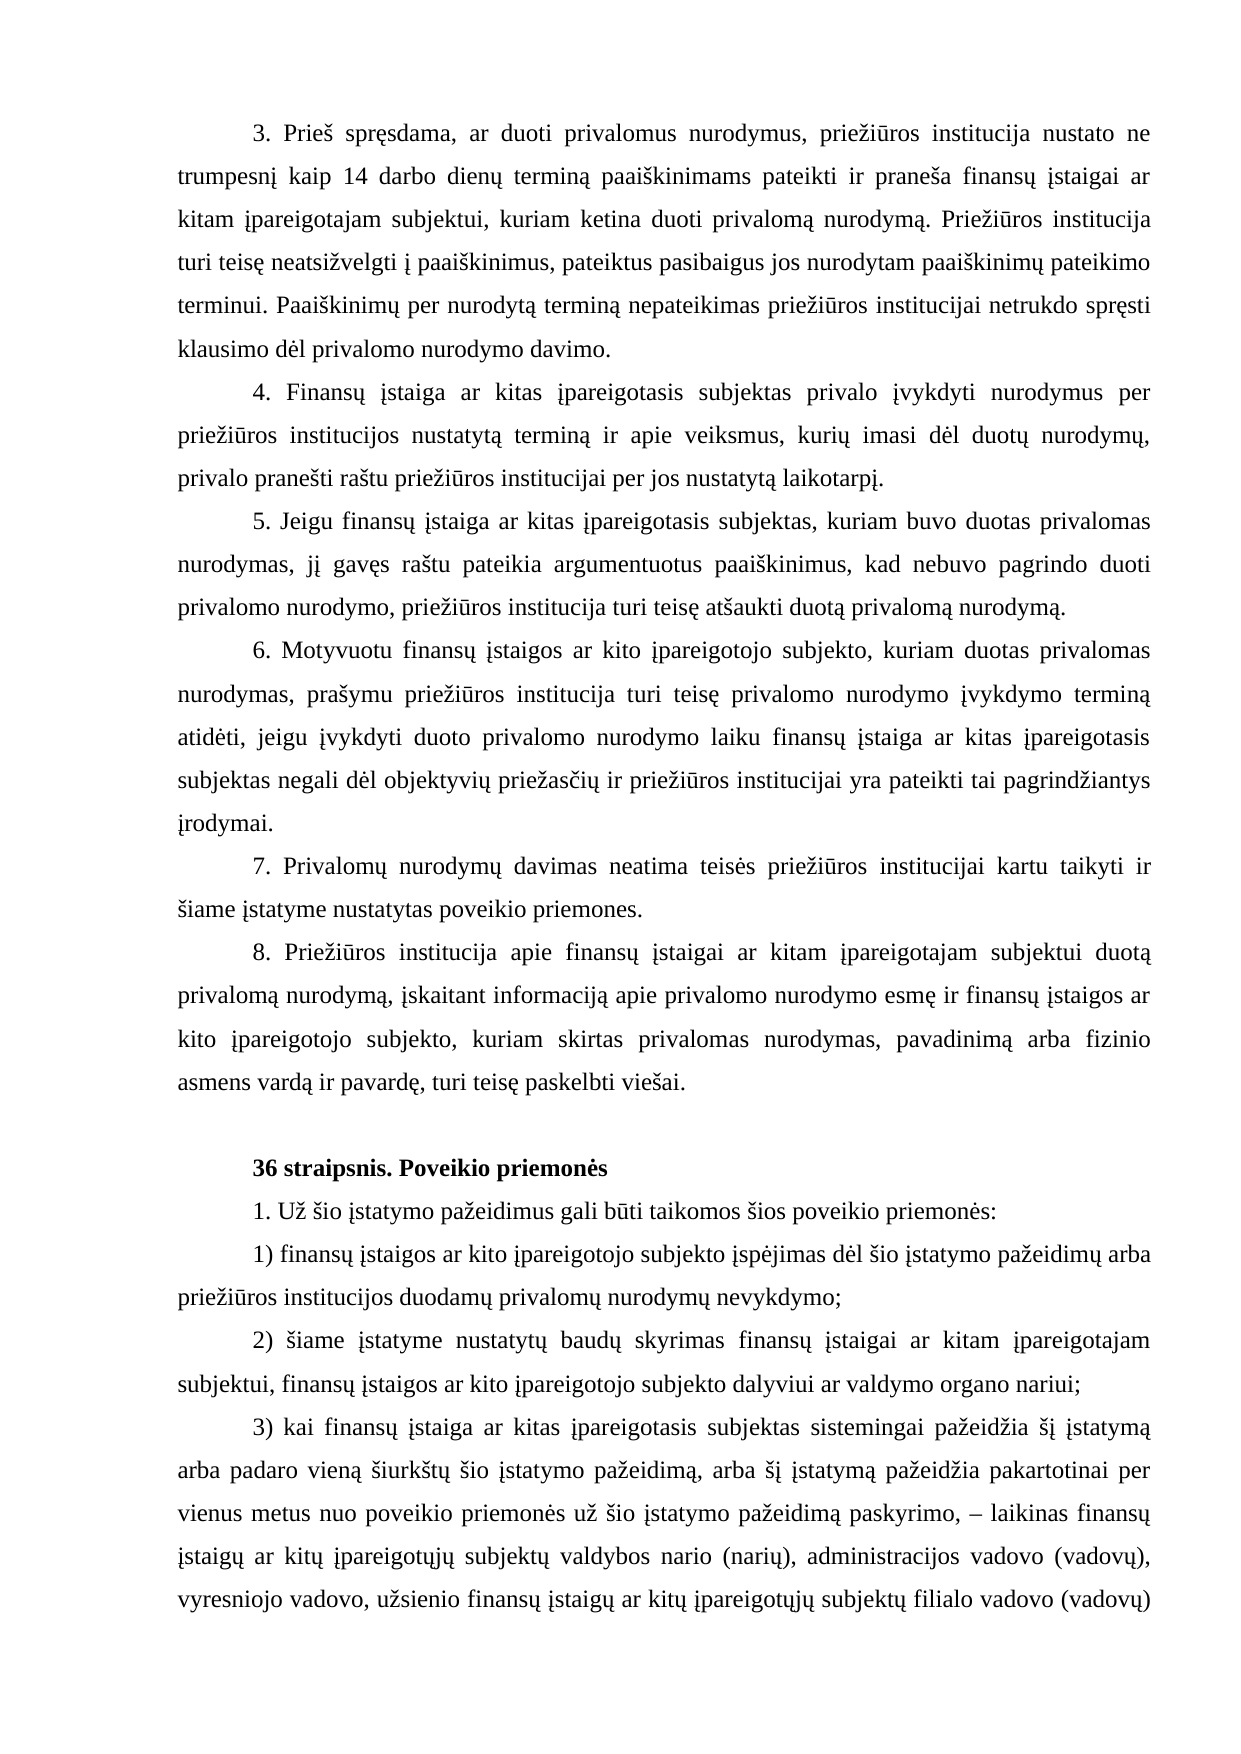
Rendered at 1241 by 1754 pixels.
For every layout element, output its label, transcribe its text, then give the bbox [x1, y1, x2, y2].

text 8. Priežiūros institucija apie finansų įstaigai ar kitam įpareigotajam subjektui duotą privalomą nurodymą, įskaitant informaciją apie privalomo nurodymo esmę ir finansų įstaigos ar kito įpareigotojo subjekto, kuriam skirtas privalomas nurodymas, pavadinimą arba fizinio asmens vardą ir pavardę, turi teisę paskelbti viešai. [177, 937, 1152, 1096]
text 1. Už šio įstatymo pažeidimus gali būti taikomos šios poveikio priemonės: [177, 1196, 1152, 1225]
text 1) finansų įstaigos ar kito įpareigotojo subjekto įspėjimas dėl šio įstatymo pažeidimų arba priežiūros institucijos duodamų privalomų nurodymų nevykdymo; [177, 1239, 1152, 1311]
text 36 straipsnis. Poveikio priemonės [177, 1153, 1152, 1182]
text 3) kai finansų įstaiga ar kitas įpareigotasis subjektas sistemingai pažeidžia šį įstatymą arba padaro vieną šiurkštų šio įstatymo pažeidimą, arba šį įstatymą pažeidžia pakartotinai per vienus metus nuo poveikio priemonės už šio įstatymo pažeidimą paskyrimo, – laikinas finansų įstaigų ar kitų įpareigotųjų subjektų valdybos nario (narių), administracijos vadovo (vadovų), vyresniojo vadovo, užsienio finansų įstaigų ar kitų įpareigotųjų subjektų filialo vadovo (vadovų) [177, 1412, 1152, 1613]
text 7. Privalomų nurodymų davimas neatima teisės priežiūros institucijai kartu taikyti ir šiame įstatyme nustatytas poveikio priemones. [177, 851, 1152, 923]
text 5. Jeigu finansų įstaiga ar kitas įpareigotasis subjektas, kuriam buvo duotas privalomas nurodymas, jį gavęs raštu pateikia argumentuotus paaiškinimus, kad nebuvo pagrindo duoti privalomo nurodymo, priežiūros institucija turi teisę atšaukti duotą privalomą nurodymą. [177, 506, 1152, 621]
text 4. Finansų įstaiga ar kitas įpareigotasis subjektas privalo įvykdyti nurodymus per priežiūros institucijos nustatytą terminą ir apie veiksmus, kurių imasi dėl duotų nurodymų, privalo pranešti raštu priežiūros institucijai per jos nustatytą laikotarpį. [177, 377, 1152, 492]
text 2) šiame įstatyme nustatytų baudų skyrimas finansų įstaigai ar kitam įpareigotajam subjektui, finansų įstaigos ar kito įpareigotojo subjekto dalyviui ar valdymo organo nariui; [177, 1326, 1152, 1397]
text 3. Prieš spręsdama, ar duoti privalomus nurodymus, priežiūros institucija nustato ne trumpesnį kaip 14 darbo dienų terminą paaiškinimams pateikti ir praneša finansų įstaigai ar kitam įpareigotajam subjektui, kuriam ketina duoti privalomą nurodymą. Priežiūros institucija turi teisę neatsižvelgti į paaiškinimus, pateiktus pasibaigus jos nurodytam paaiškinimų pateikimo terminui. Paaiškinimų per nurodytą terminą nepateikimas priežiūros institucijai netrukdo spręsti klausimo dėl privalomo nurodymo davimo. [177, 118, 1152, 362]
text 6. Motyvuotu finansų įstaigos ar kito įpareigotojo subjekto, kuriam duotas privalomas nurodymas, prašymu priežiūros institucija turi teisę privalomo nurodymo įvykdymo terminą atidėti, jeigu įvykdyti duoto privalomo nurodymo laiku finansų įstaiga ar kitas įpareigotasis subjektas negali dėl objektyvių priežasčių ir priežiūros institucijai yra pateikti tai pagrindžiantys įrodymai. [177, 636, 1152, 837]
